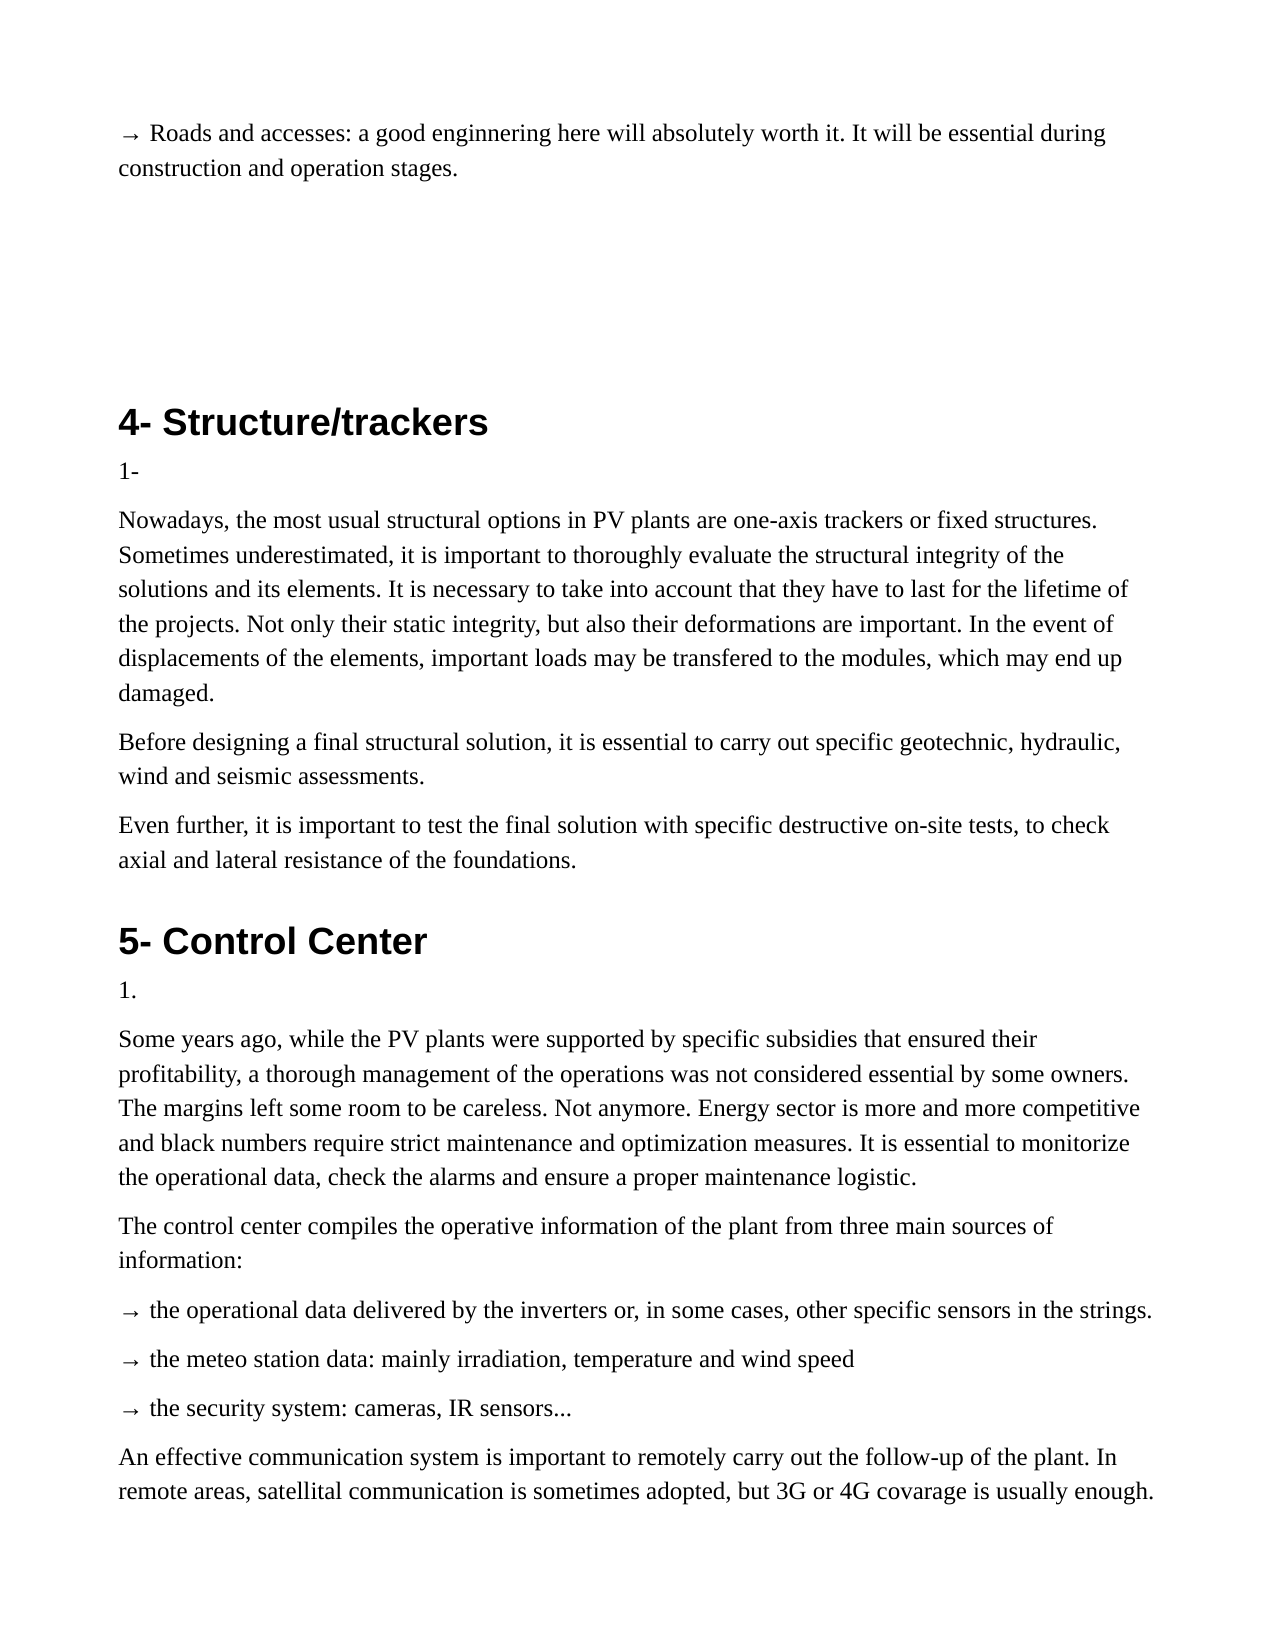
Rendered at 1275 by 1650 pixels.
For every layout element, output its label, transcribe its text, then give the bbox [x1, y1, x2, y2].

text Nowadays, the most usual structural options in PV plants are one-axis trackers or fixed structures. Sometimes underestimated, it is important to thoroughly evaluate the structural integrity of the solutions and its elements. It is necessary to take into account that they have to last for the lifetime of the projects. Not only their static integrity, but also their deformations are important. In the event of displacements of the elements, important loads may be transfered to the modules, which may end up damaged. [118, 505, 1157, 707]
text → the meteo station data: mainly irradiation, temperature and wind speed [118, 1344, 1157, 1372]
text 1- [118, 456, 1157, 485]
subtitle 5- Control Center [118, 919, 1157, 963]
text 1. [118, 975, 1157, 1004]
text → the operational data delivered by the inverters or, in some cases, other specific sensors in the strings. [118, 1295, 1157, 1323]
text Even further, it is important to test the final solution with specific destructive on-site tests, to check axial and lateral resistance of the foundations. [118, 810, 1157, 874]
text The control center compiles the operative information of the plant from three main sources of information: [118, 1211, 1157, 1274]
text Some years ago, while the PV plants were supported by specific subsidies that ensured their profitability, a thorough management of the operations was not considered essential by some owners. The margins left some room to be careless. Not anymore. Energy sector is more and more competitive and black numbers require strict maintenance and optimization measures. It is essential to monitorize the operational data, check the alarms and ensure a proper maintenance logistic. [118, 1024, 1157, 1191]
text → the security system: cameras, IR sensors... [118, 1393, 1157, 1422]
text Before designing a final structural solution, it is essential to carry out specific geotechnic, hydraulic, wind and seismic assessments. [118, 727, 1157, 790]
subtitle 4- Structure/trackers [118, 400, 1157, 444]
text → Roads and accesses: a good enginnering here will absolutely worth it. It will be essential during construction and operation stages. [118, 118, 1157, 181]
text An effective communication system is important to remotely carry out the follow-up of the plant. In remote areas, satellital communication is sometimes adopted, but 3G or 4G covarage is usually enough. [118, 1442, 1157, 1505]
